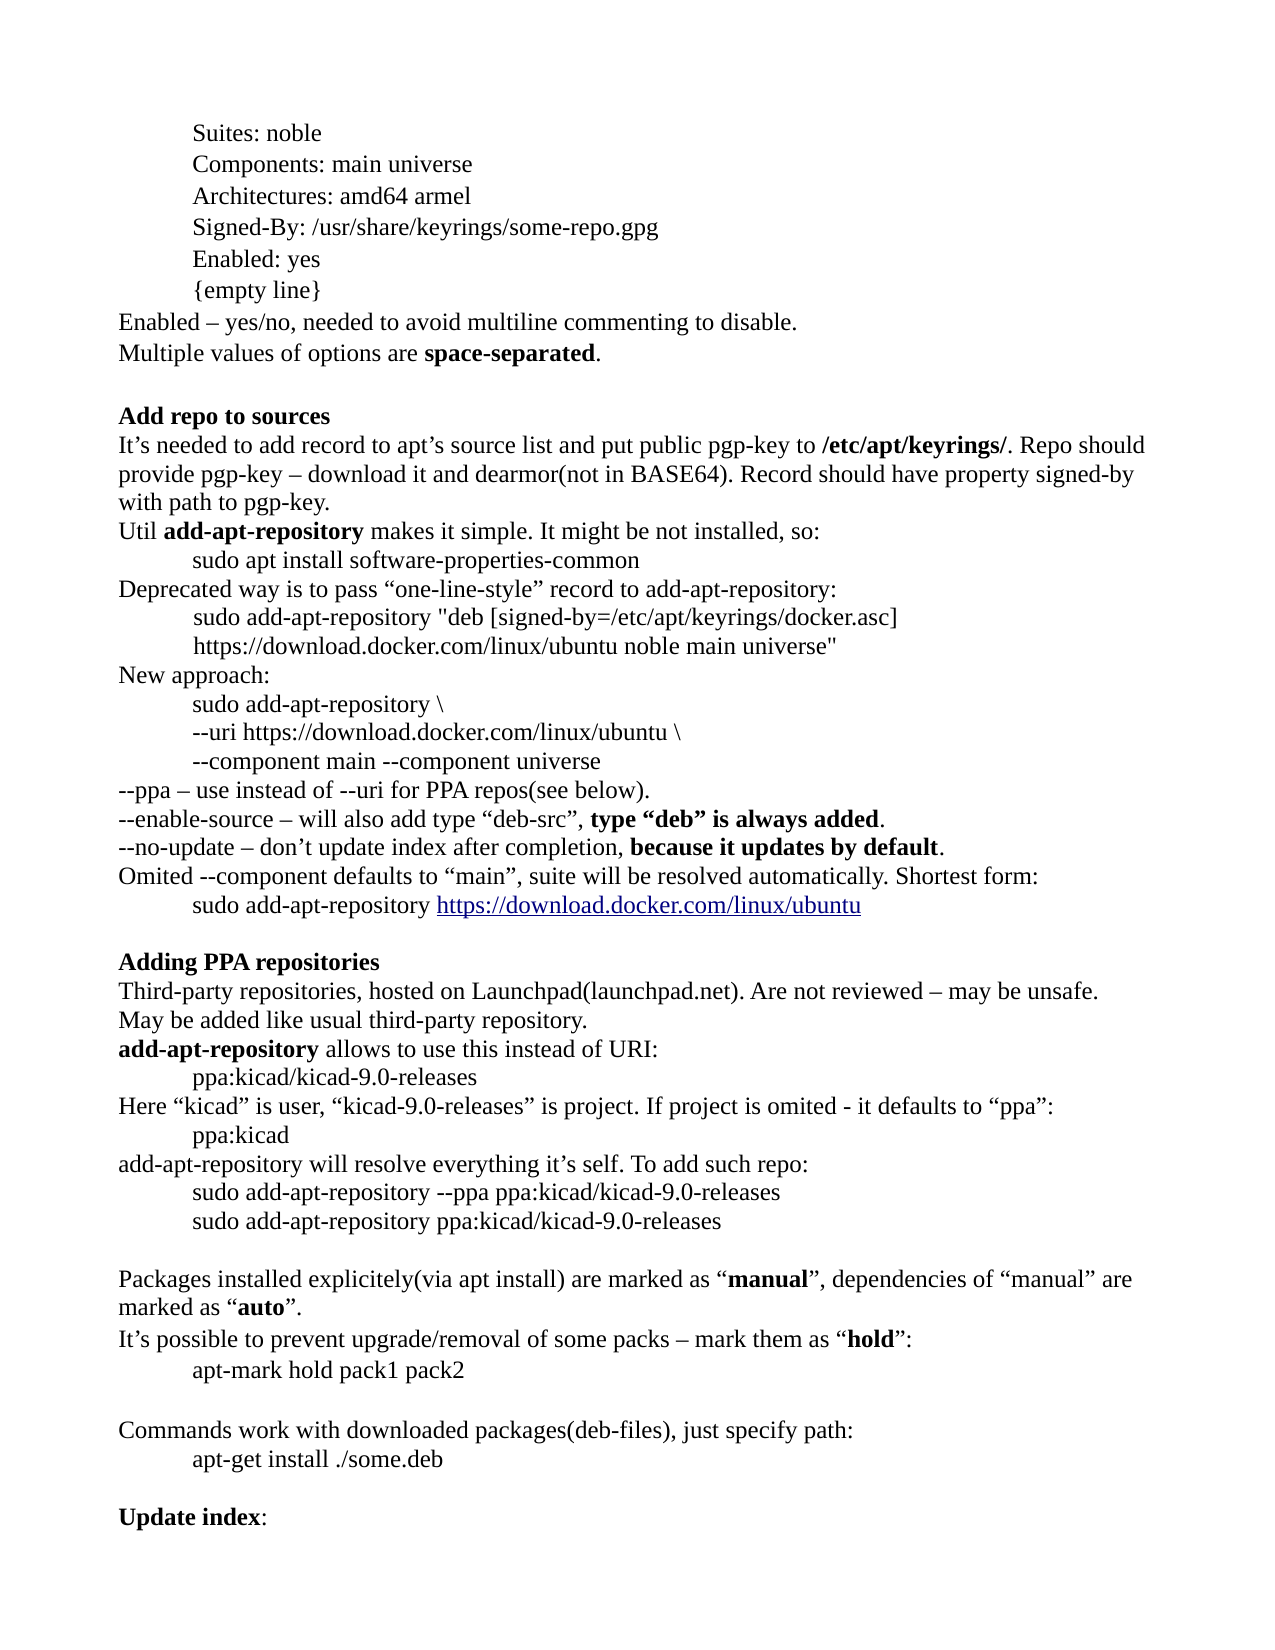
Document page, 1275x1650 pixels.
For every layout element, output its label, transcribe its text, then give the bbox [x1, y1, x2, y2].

text Packages installed explicitely(via apt install) are marked as “manual”, dependencies of “manual” are marked as “auto”. [118, 1264, 1157, 1321]
text {empty line} [118, 275, 1157, 304]
text Architectures: amd64 armel [118, 181, 1157, 210]
text --uri https://download.docker.com/linux/ubuntu \ [118, 717, 1157, 746]
text Util add-apt-repository makes it simple. It might be not installed, so: [118, 516, 1157, 545]
text Signed-By: /usr/share/keyrings/some-repo.gpg [118, 212, 1157, 241]
text Update index: [118, 1502, 1157, 1531]
text New approach: [118, 660, 1157, 689]
text apt-mark hold pack1 pack2 [118, 1355, 1157, 1384]
text It’s needed to add record to apt’s source list and put public pgp-key to /etc/apt/keyrings/. Repo should provide pgp-key – download it and dearmor(not in BASE64). Record should have property signed-by with path to pgp-key. [118, 430, 1157, 516]
text Here “kicad” is user, “kicad-9.0-releases” is project. If project is omited - it defaults to “ppa”: [118, 1091, 1157, 1120]
text --no-update – don’t update index after completion, because it updates by default. [118, 832, 1157, 861]
text sudo add-apt-repository https://download.docker.com/linux/ubuntu [118, 890, 1157, 919]
text Enabled: yes [118, 244, 1157, 273]
text ppa:kicad/kicad-9.0-releases [118, 1062, 1157, 1091]
text sudo add-apt-repository ppa:kicad/kicad-9.0-releases [118, 1206, 1157, 1235]
text sudo add-apt-repository "deb [signed-by=/etc/apt/keyrings/docker.asc] https://download.docker.com/linux/ubuntu noble main universe" [193, 602, 1157, 660]
text ppa:kicad [118, 1120, 1157, 1149]
text Components: main universe [118, 149, 1157, 178]
text --enable-source – will also add type “deb-src”, type “deb” is always added. [118, 804, 1157, 832]
text --component main --component universe [118, 746, 1157, 775]
text sudo add-apt-repository --ppa ppa:kicad/kicad-9.0-releases [118, 1177, 1157, 1206]
text Third-party repositories, hosted on Launchpad(launchpad.net). Are not reviewed – may be unsafe. [118, 976, 1157, 1005]
text Omited --component defaults to “main”, suite will be resolved automatically. Shortest form: [118, 861, 1157, 890]
text Commands work with downloaded packages(deb-files), just specify path: [118, 1416, 1157, 1444]
text It’s possible to prevent upgrade/removal of some packs – mark them as “hold”: [118, 1324, 1157, 1353]
text Multiple values of options are space-separated. [118, 338, 1157, 367]
text Add repo to sources [118, 401, 1157, 430]
text sudo add-apt-repository \ [118, 689, 1157, 717]
text apt-get install ./some.deb [118, 1444, 1157, 1473]
text Suites: noble [118, 118, 1157, 147]
text add-apt-repository allows to use this instead of URI: [118, 1034, 1157, 1062]
text add-apt-repository will resolve everything it’s self. To add such repo: [118, 1149, 1157, 1177]
text May be added like usual third-party repository. [118, 1005, 1157, 1034]
text Enabled – yes/no, needed to avoid multiline commenting to disable. [118, 307, 1157, 336]
text Adding PPA repositories [118, 947, 1157, 976]
text sudo apt install software-properties-common [118, 545, 1157, 574]
text Deprecated way is to pass “one-line-style” record to add-apt-repository: [118, 574, 1157, 602]
text --ppa – use instead of --uri for PPA repos(see below). [118, 775, 1157, 804]
